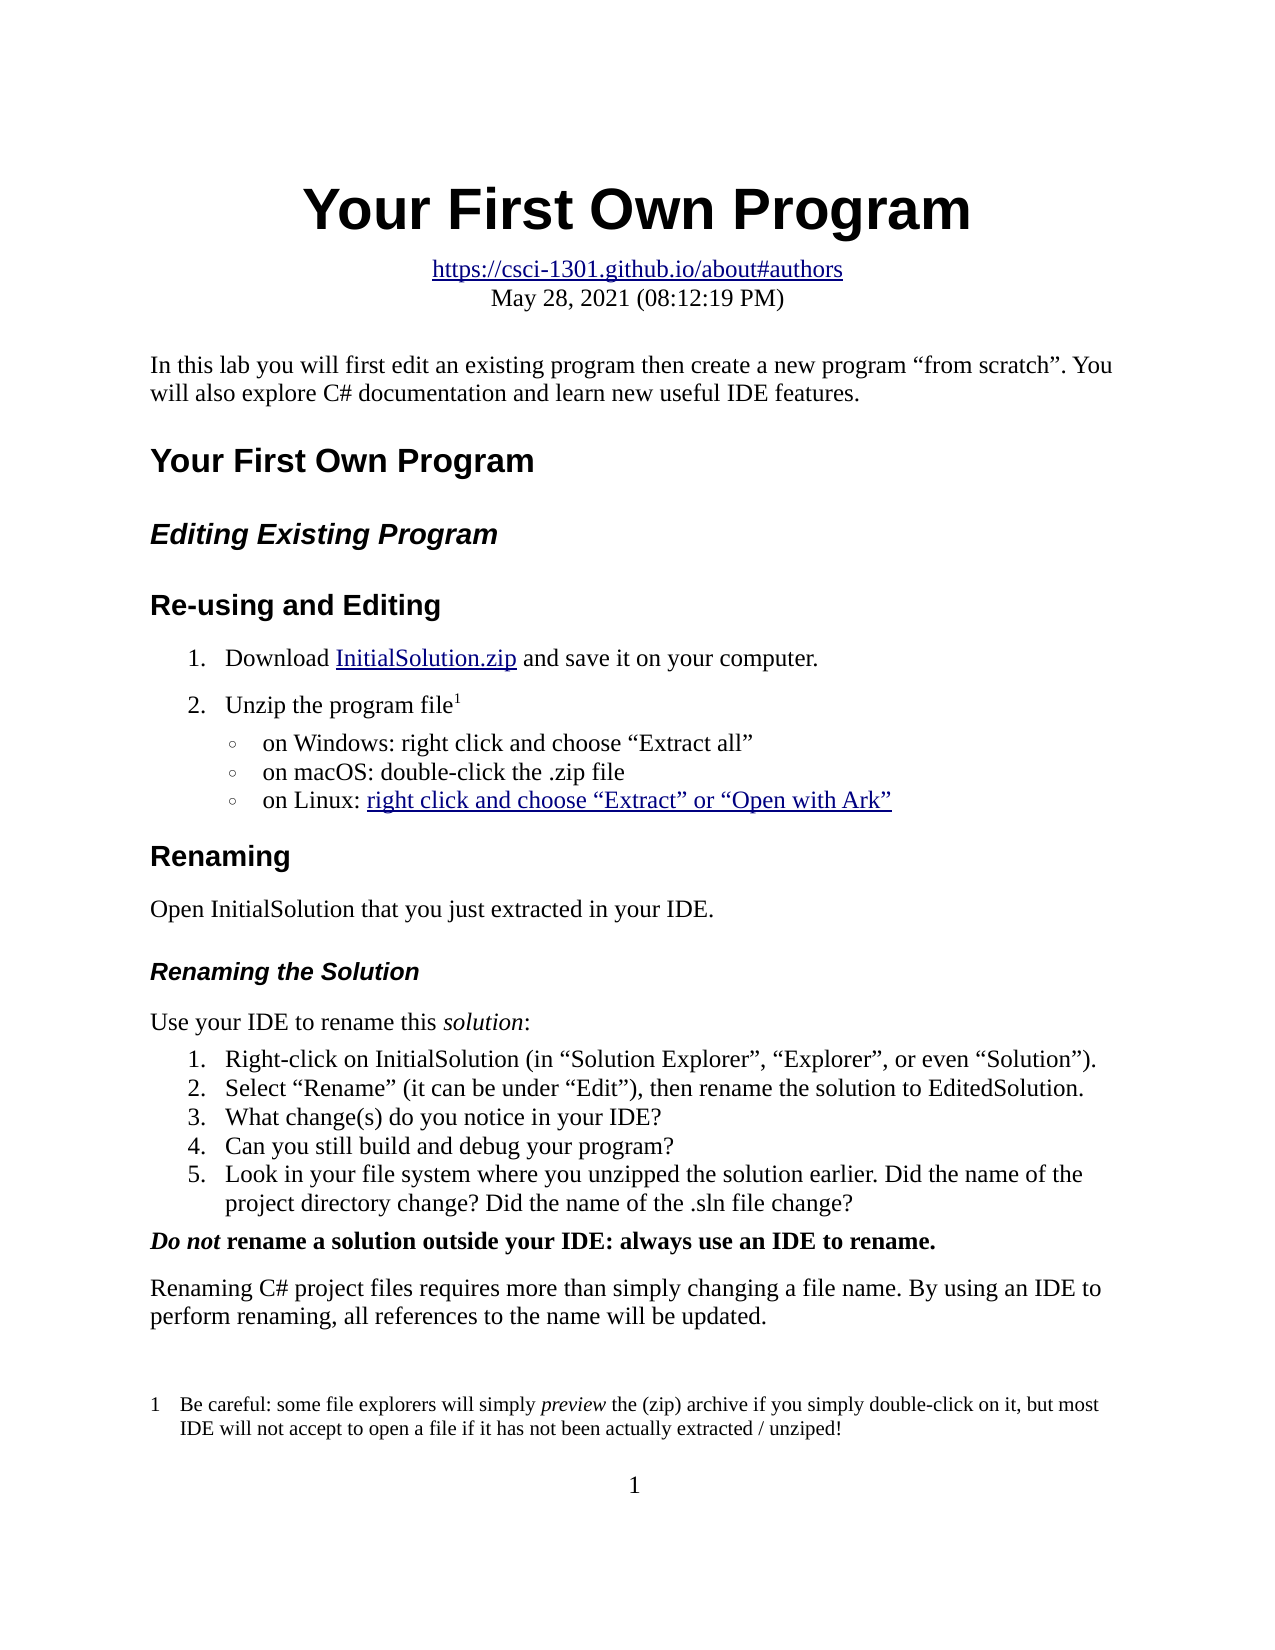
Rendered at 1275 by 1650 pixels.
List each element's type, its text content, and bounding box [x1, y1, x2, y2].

subtitle Renaming [150, 839, 1125, 873]
text Open InitialSolution that you just extracted in your IDE. [150, 894, 1125, 923]
list on macOS: double-click the .zip file [225, 757, 1125, 785]
subtitle Re-using and Editing [150, 588, 1125, 622]
text https://csci-1301.github.io/about#authors [150, 254, 1125, 283]
list Look in your file system where you unzipped the solution earlier. Did the name of the project directory change? Did the name of the .sln file change? [187, 1159, 1125, 1217]
list What change(s) do you notice in your IDE? [187, 1102, 1125, 1131]
subtitle Renaming the Solution [150, 957, 1125, 985]
title Your First Own Program [150, 175, 1125, 242]
subtitle Editing Existing Program [150, 517, 1125, 551]
list Right-click on InitialSolution (in “Solution Explorer”, “Explorer”, or even “Solution”). [187, 1044, 1125, 1073]
list on Windows: right click and choose “Extract all” [225, 728, 1125, 757]
text Renaming C# project files requires more than simply changing a file name. By using an IDE to perform renaming, all references to the name will be updated. [150, 1273, 1125, 1330]
list Download InitialSolution.zip and save it on your computer. [187, 643, 1125, 672]
text Do not rename a solution outside your IDE: always use an IDE to rename. [150, 1226, 1125, 1255]
list Unzip the program file [187, 690, 1125, 719]
list on Linux: right click and choose “Extract” or “Open with Ark” [225, 785, 1125, 814]
list Can you still build and debug your program? [187, 1131, 1125, 1159]
list Be careful: some file explorers will simply preview the (zip) archive if you simply double-click on it, but most IDE will not accept to open a file if it has not been actually extracted / unziped! [150, 1392, 1125, 1440]
text May 28, 2021 (08:12:19 PM) [150, 283, 1125, 312]
text Use your IDE to rename this solution: [150, 1007, 1125, 1036]
subtitle Your First Own Program [150, 441, 1125, 480]
text In this lab you will first edit an existing program then create a new program “from scratch”. You will also explore C# documentation and learn new useful IDE features. [150, 350, 1125, 407]
list Select “Rename” (it can be under “Edit”), then rename the solution to EditedSolution. [187, 1073, 1125, 1102]
